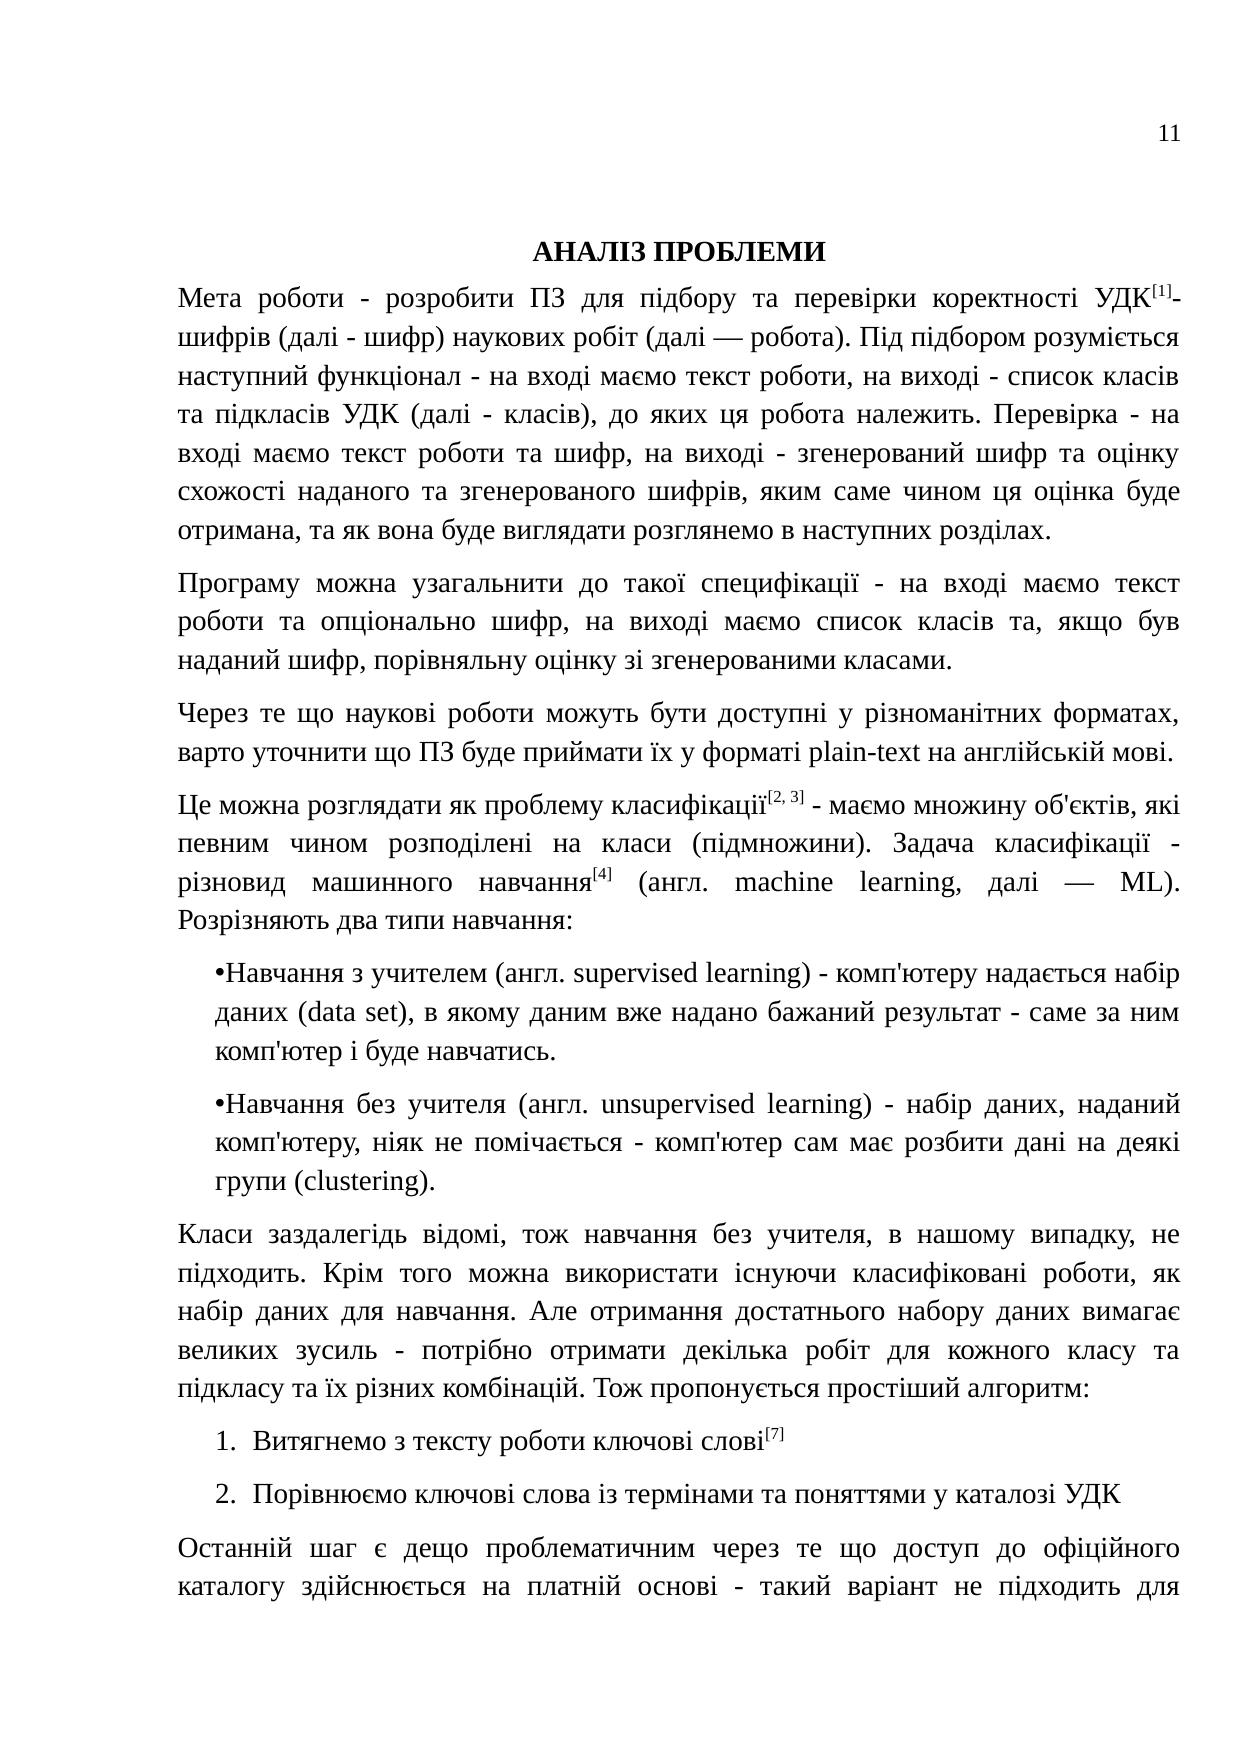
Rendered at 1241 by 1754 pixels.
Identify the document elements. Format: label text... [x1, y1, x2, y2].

text Мета роботи - розробити ПЗ для підбору та перевірки коректності УДК[1]-шифрів (далі - шифр) наукових робіт (далі — робота). Під підбором розуміється наступний функціонал - на вході маємо текст роботи, на виході - список класів та підкласів УДК (далі - класів), до яких ця робота належить. Перевірка - на вході маємо текст роботи та шифр, на виході - згенерований шифр та оцінку схожості наданого та згенерованого шифрів, яким саме чином ця оцінка буде отримана, та як вона буде виглядати розглянемо в наступних розділах. [177, 281, 1181, 545]
list Навчання без учителя (англ. unsupervised learning) - набір даних, наданий комп'ютеру, ніяк не помічається - комп'ютер сам має розбити дані на деякі групи (clustering). [177, 1086, 1181, 1197]
list Витягнемо з тексту роботи ключові слові[7] [215, 1423, 1181, 1457]
text Це можна розглядати як проблему класифікації[2, 3] - маємо множину об'єктів, які певним чином розподілені на класи (підмножини). Задача класифікації - різновид машинного навчання[4] (англ. machine learning, далі — ML). Розрізняють два типи навчання: [177, 787, 1181, 936]
list Навчання з учителем (англ. supervised learning) - комп'ютеру надається набір даних (data set), в якому даним вже надано бажаний результат - саме за ним комп'ютер і буде навчатись. [177, 956, 1181, 1066]
text Класи заздалегідь відомі, тож навчання без учителя, в нашому випадку, не підходить. Крім того можна використати існуючи класифіковані роботи, як набір даних для навчання. Але отримання достатнього набору даних вимагає великих зусиль - потрібно отримати декілька робіт для кожного класу та підкласу та їх різних комбінацій. Тож пропонується простіший алгоритм: [177, 1216, 1181, 1404]
text Програму можна узагальнити до такої специфікації - на вході маємо текст роботи та опціонально шифр, на виході маємо список класів та, якщо був наданий шифр, порівняльну оцінку зі згенерованими класами. [177, 565, 1181, 676]
list Порівнюємо ключові слова із термінами та поняттями у каталозі УДК [215, 1477, 1181, 1510]
text Через те що наукові роботи можуть бути доступні у різноманітних форматах, варто уточнити що ПЗ буде приймати їх у форматі plain-text на англійській мові. [177, 695, 1181, 767]
text Останній шаг є дещо проблематичним через те що доступ до офіційного каталогу здійснюється на платній основі - такий варіант не підходить для [177, 1530, 1181, 1602]
subtitle АНАЛІЗ ПРОБЛЕМИ [177, 234, 1181, 268]
